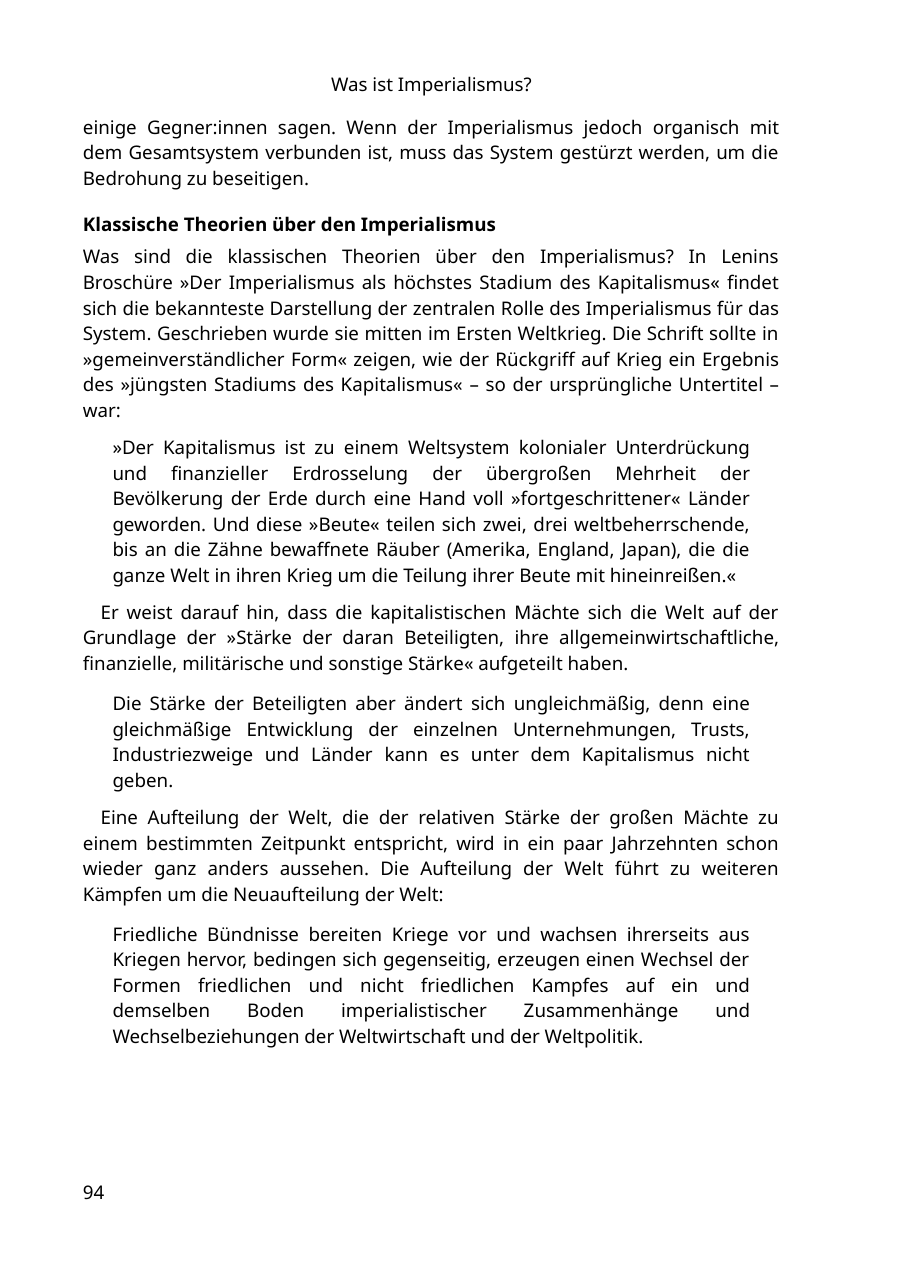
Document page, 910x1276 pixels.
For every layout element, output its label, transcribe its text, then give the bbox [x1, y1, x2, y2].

text Friedliche Bündnisse bereiten Kriege vor und wachsen ihrerseits aus Kriegen hervor, bedingen sich gegenseitig, erzeugen einen Wechsel der Formen friedlichen und nicht friedlichen Kampfes auf ein und demselben Boden imperialistischer Zusammenhänge und Wechselbeziehungen der Weltwirtschaft und der Weltpolitik. [112, 921, 750, 1049]
text Was sind die klassischen Theorien über den Imperialismus? In Lenins Broschüre »Der Imperialismus als höchstes Stadium des Kapitalismus« findet sich die bekannteste Darstellung der zentralen Rolle des Imperialismus für das System. Geschrieben wurde sie mitten im Ersten Weltkrieg. Die Schrift sollte in »gemeinverständlicher Form« zeigen, wie der Rückgriff auf Krieg ein Ergebnis des »jüngsten Stadiums des Kapitalismus« – so der ursprüngliche Untertitel – war: [83, 244, 779, 422]
text »Der Kapitalismus ist zu einem Weltsystem kolonialer Unterdrückung und finanzieller Erdrosselung der übergroßen Mehrheit der Bevölkerung der Erde durch eine Hand voll »fortgeschrittener« Länder geworden. Und diese »Beute« teilen sich zwei, drei weltbeherrschende, bis an die Zähne bewaffnete Räuber (Amerika, England, Japan), die die ganze Welt in ihren Krieg um die Teilung ihrer Beute mit hineinreißen.« [112, 434, 750, 587]
text Klassische Theorien über den Imperialismus [83, 211, 779, 237]
text einige Gegner:innen sagen. Wenn der Imperialismus jedoch organisch mit dem Gesamtsystem verbunden ist, muss das System gestürzt werden, um die Bedrohung zu beseitigen. [83, 114, 779, 191]
text Er weist darauf hin, dass die kapitalistischen Mächte sich die Welt auf der Grundlage der »Stärke der daran Beteiligten, ihre allgemeinwirtschaftliche, finanzielle, militärische und sonstige Stärke« aufgeteilt haben. [83, 599, 779, 676]
text Eine Aufteilung der Welt, die der relativen Stärke der großen Mächte zu einem bestimmten Zeitpunkt entspricht, wird in ein paar Jahrzehnten schon wieder ganz anders aussehen. Die Aufteilung der Welt führt zu weiteren Kämpfen um die Neuaufteilung der Welt: [83, 804, 779, 906]
text Die Stärke der Beteiligten aber ändert sich ungleichmäßig, denn eine gleichmäßige Entwicklung der einzelnen Unternehmungen, Trusts, Industriezweige und Länder kann es unter dem Kapitalismus nicht geben. [112, 690, 750, 792]
